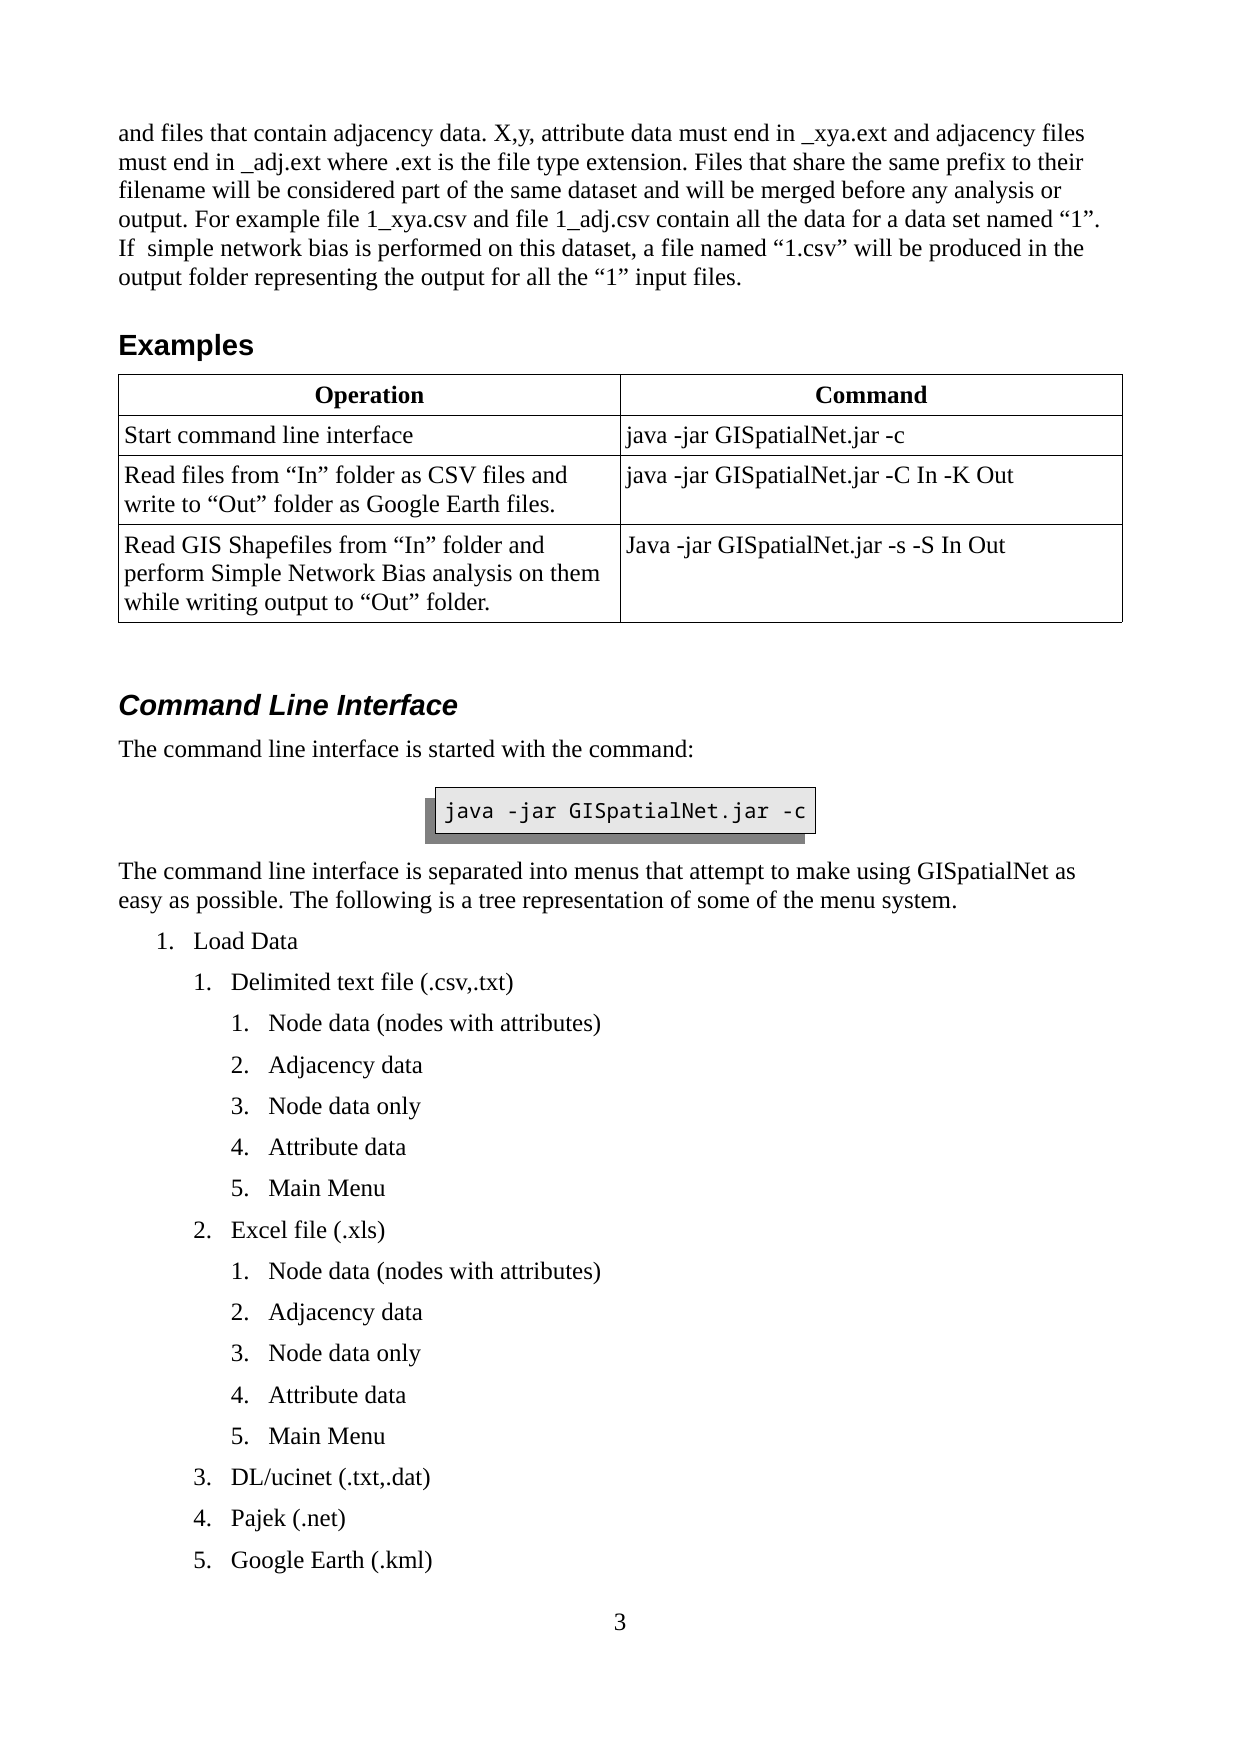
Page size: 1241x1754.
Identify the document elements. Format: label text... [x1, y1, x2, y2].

list Google Earth (.kml) [193, 1545, 1122, 1573]
list Main Menu [231, 1173, 1122, 1202]
subtitle Command Line Interface [118, 688, 1122, 722]
list Node data (nodes with attributes) [231, 1008, 1122, 1037]
list Node data only [231, 1091, 1122, 1120]
list Delimited text file (.csv,.txt) [193, 967, 1122, 996]
list DL/ucinet (.txt,.dat) [193, 1462, 1122, 1491]
list Node data only [231, 1338, 1122, 1367]
text java -jar GISpatialNet.jar -c [444, 796, 807, 824]
list Load Data [156, 926, 1122, 955]
list Excel file (.xls) [193, 1215, 1122, 1243]
text The command line interface is started with the command: [118, 734, 1122, 763]
table_cell Read GIS Shapefiles from “In” folder and perform Simple Network Bias analysis on them while writing output to “Out” folder. [119, 525, 620, 622]
table_cell java -jar GISpatialNet.jar -C In -K Out [621, 456, 1122, 524]
list Adjacency data [231, 1050, 1122, 1078]
table_cell java -jar GISpatialNet.jar -c [621, 416, 1122, 455]
table_cell Start command line interface [119, 416, 620, 455]
table_cell Java -jar GISpatialNet.jar -s -S In Out [621, 525, 1122, 622]
table_cell Read files from “In” folder as CSV files and write to “Out” folder as Google Earth files. [119, 456, 620, 524]
text and files that contain adjacency data. X,y, attribute data must end in _xya.ext and adjacency files must end in _adj.ext where .ext is the file type extension. Files that share the same prefix to their filename will be considered part of the same dataset and will be merged before any analysis or output. For example file 1_xya.csv and file 1_adj.csv contain all the data for a data set named “1”. If simple network bias is performed on this dataset, a file named “1.csv” will be produced in the output folder representing the output for all the “1” input files. [118, 118, 1122, 291]
list Pajek (.net) [193, 1503, 1122, 1532]
table_header Operation [119, 375, 620, 414]
list Main Menu [231, 1421, 1122, 1450]
text The command line interface is separated into menus that attempt to make using GISpatialNet as easy as possible. The following is a tree representation of some of the menu system. [118, 775, 1122, 913]
list Node data (nodes with attributes) [231, 1256, 1122, 1285]
list Adjacency data [231, 1297, 1122, 1326]
subtitle Examples [118, 328, 1122, 362]
list Attribute data [231, 1132, 1122, 1161]
list Attribute data [231, 1380, 1122, 1408]
table_header Command [621, 375, 1122, 414]
